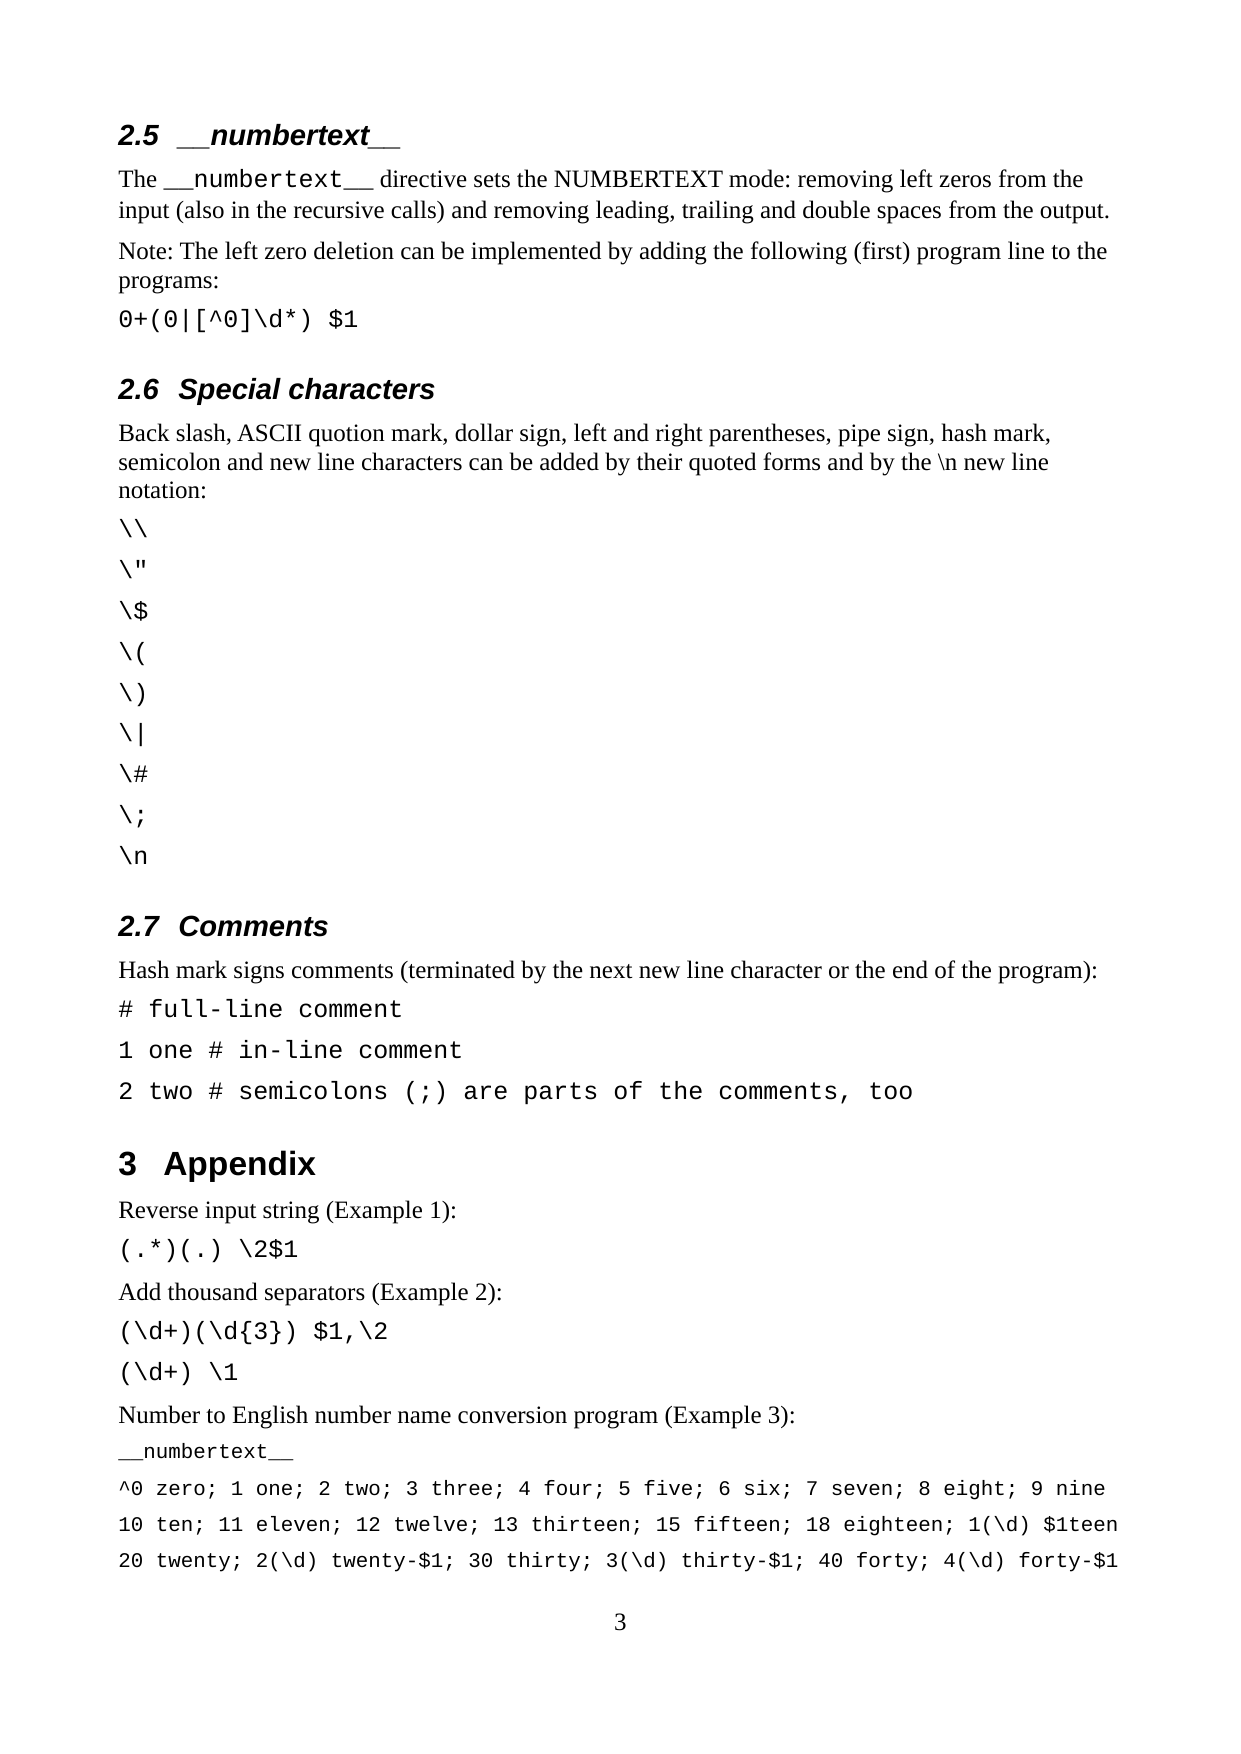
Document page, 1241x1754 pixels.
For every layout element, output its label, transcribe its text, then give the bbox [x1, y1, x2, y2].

text (\d+) \1 [118, 1359, 1122, 1388]
text \$ [118, 598, 1122, 627]
text 10 ten; 11 eleven; 12 twelve; 13 thirteen; 15 fifteen; 18 eighteen; 1(\d) $1teen [118, 1514, 1122, 1537]
text Hash mark signs comments (terminated by the next new line character or the end of the program): [118, 955, 1122, 984]
text \; [118, 803, 1122, 831]
text # full-line comment [118, 997, 1122, 1025]
text Reverse input string (Example 1): [118, 1195, 1122, 1224]
text 0+(0|[^0]\d*) $1 [118, 306, 1122, 334]
text \n [118, 843, 1122, 872]
text (\d+)(\d{3}) $1,\2 [118, 1319, 1122, 1347]
subtitle __numbertext__ [118, 118, 1122, 152]
text \# [118, 762, 1122, 790]
text __numbertext__ [118, 1442, 1122, 1465]
text Number to English number name conversion program (Example 3): [118, 1400, 1122, 1429]
text (.*)(.) \2$1 [118, 1237, 1122, 1265]
text 2 two # semicolons (;) are parts of the comments, too [118, 1078, 1122, 1107]
text ^0 zero; 1 one; 2 two; 3 three; 4 four; 5 five; 6 six; 7 seven; 8 eight; 9 nine [118, 1478, 1122, 1501]
subtitle Appendix [118, 1144, 1122, 1183]
text \) [118, 680, 1122, 708]
subtitle Special characters [118, 372, 1122, 406]
text \( [118, 639, 1122, 668]
text \" [118, 558, 1122, 586]
text 20 twenty; 2(\d) twenty-$1; 30 thirty; 3(\d) thirty-$1; 40 forty; 4(\d) forty-$1 [118, 1550, 1122, 1574]
text Note: The left zero deletion can be implemented by adding the following (first) program line to the programs: [118, 236, 1122, 294]
text \| [118, 721, 1122, 749]
text 1 one # in-line comment [118, 1037, 1122, 1066]
text Add thousand separators (Example 2): [118, 1277, 1122, 1306]
text The __numbertext__ directive sets the NUMBERTEXT mode: removing left zeros from the input (also in the recursive calls) and removing leading, trailing and double spaces from the output. [118, 164, 1122, 224]
text \\ [118, 517, 1122, 545]
text Back slash, ASCII quotion mark, dollar sign, left and right parentheses, pipe sign, hash mark, semicolon and new line characters can be added by their quoted forms and by the \n new line notation: [118, 418, 1122, 504]
subtitle Comments [118, 909, 1122, 943]
